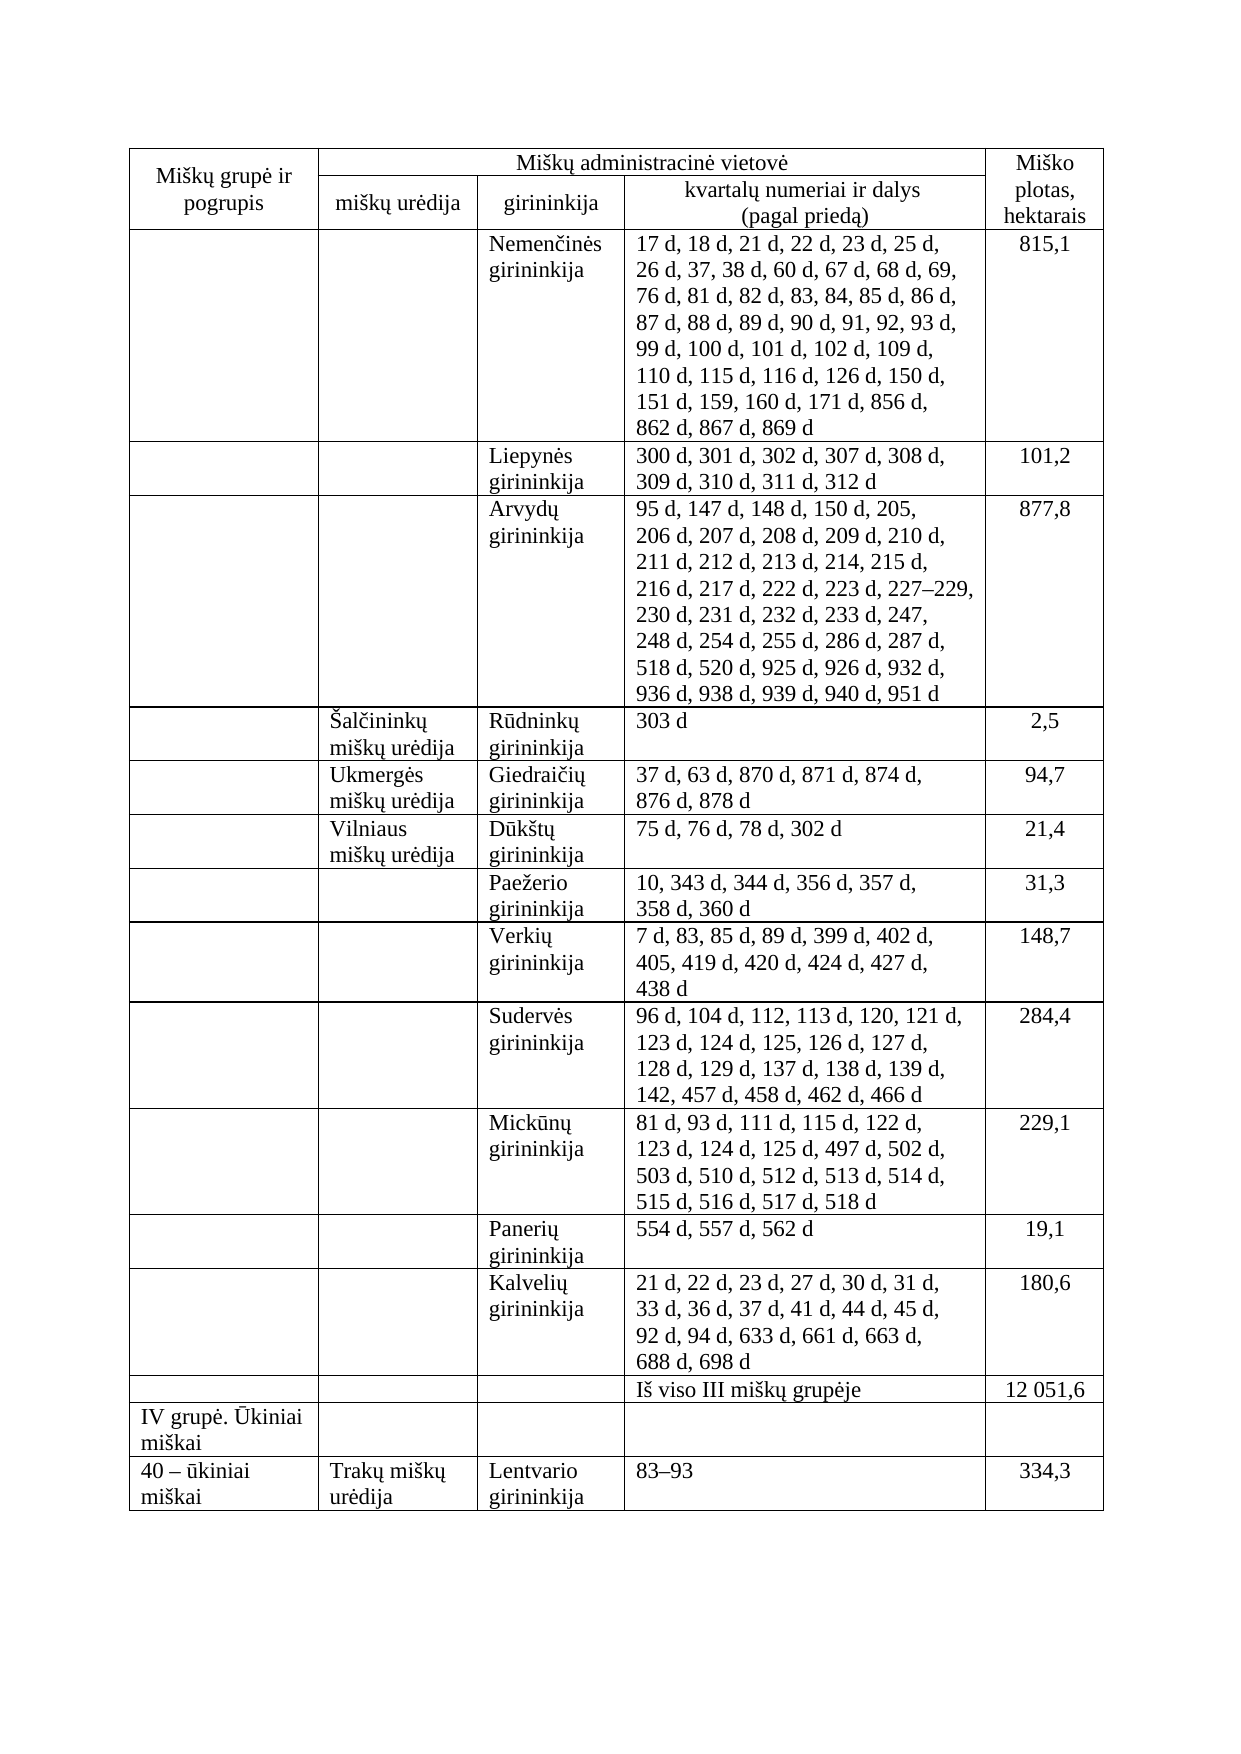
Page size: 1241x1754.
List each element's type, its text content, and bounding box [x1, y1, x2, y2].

table_cell [130, 1215, 318, 1268]
table_cell [319, 442, 477, 494]
table_cell 37 d, 63 d, 870 d, 871 d, 874 d, 876 d, 878 d [625, 761, 985, 814]
table_header Miško plotas, hektarais [986, 149, 1103, 229]
table_cell [478, 1403, 624, 1456]
table_cell Liepynės girininkija [478, 442, 624, 494]
table_cell 75 d, 76 d, 78 d, 302 d [625, 815, 985, 868]
table_cell [319, 1109, 477, 1214]
table_cell Kalvelių girininkija [478, 1269, 624, 1374]
table_cell 19,1 [986, 1215, 1103, 1268]
table_header Miškų grupė ir pogrupis [130, 149, 318, 229]
table_cell 2,5 [986, 708, 1103, 760]
table_cell Paežerio girininkija [478, 869, 624, 921]
table_cell [986, 1403, 1103, 1456]
table_header Miškų administracinė vietovė [319, 149, 985, 175]
table_cell Dūkštų girininkija [478, 815, 624, 868]
table_cell 300 d, 301 d, 302 d, 307 d, 308 d, 309 d, 310 d, 311 d, 312 d [625, 442, 985, 494]
table_cell IV grupė. Ūkiniai miškai [130, 1403, 318, 1456]
table_cell [319, 496, 477, 706]
table_cell 40 – ūkiniai miškai [130, 1457, 318, 1509]
table_cell [319, 1269, 477, 1374]
table_cell 303 d [625, 708, 985, 760]
table_cell Lentvario girininkija [478, 1457, 624, 1509]
table_cell 21 d, 22 d, 23 d, 27 d, 30 d, 31 d, 33 d, 36 d, 37 d, 41 d, 44 d, 45 d, 92 d, 94 d, 633 d, 661 d, 663 d, 688 d, 698 d [625, 1269, 985, 1374]
table_cell girininkija [478, 176, 624, 229]
table_cell 81 d, 93 d, 111 d, 115 d, 122 d, 123 d, 124 d, 125 d, 497 d, 502 d, 503 d, 510 d, 512 d, 513 d, 514 d, 515 d, 516 d, 517 d, 518 d [625, 1109, 985, 1214]
table_cell [130, 761, 318, 814]
table_cell [130, 1269, 318, 1374]
table_cell Ukmergės miškų urėdija [319, 761, 477, 814]
table_cell 31,3 [986, 869, 1103, 921]
table_cell Nemenčinės girininkija [478, 230, 624, 441]
table_cell 148,7 [986, 923, 1103, 1001]
table_cell [319, 1215, 477, 1268]
table_cell 554 d, 557 d, 562 d [625, 1215, 985, 1268]
table_cell 180,6 [986, 1269, 1103, 1374]
table_cell [319, 1003, 477, 1108]
table_cell Sudervės girininkija [478, 1003, 624, 1108]
table_cell Iš viso III miškų grupėje [625, 1376, 985, 1402]
table_cell 21,4 [986, 815, 1103, 868]
table_cell 95 d, 147 d, 148 d, 150 d, 205, 206 d, 207 d, 208 d, 209 d, 210 d, 211 d, 212 d, 213 d, 214, 215 d, 216 d, 217 d, 222 d, 223 d, 227–229, 230 d, 231 d, 232 d, 233 d, 247, 248 d, 254 d, 255 d, 286 d, 287 d, 518 d, 520 d, 925 d, 926 d, 932 d, 936 d, 938 d, 939 d, 940 d, 951 d [625, 496, 985, 706]
table_cell Panerių girininkija [478, 1215, 624, 1268]
table_cell 94,7 [986, 761, 1103, 814]
table_cell [130, 442, 318, 494]
table_cell 334,3 [986, 1457, 1103, 1509]
table_cell 101,2 [986, 442, 1103, 494]
table_cell [130, 923, 318, 1001]
table_cell 96 d, 104 d, 112, 113 d, 120, 121 d, 123 d, 124 d, 125, 126 d, 127 d, 128 d, 129 d, 137 d, 138 d, 139 d, 142, 457 d, 458 d, 462 d, 466 d [625, 1003, 985, 1108]
table_cell 17 d, 18 d, 21 d, 22 d, 23 d, 25 d, 26 d, 37, 38 d, 60 d, 67 d, 68 d, 69, 76 d, 81 d, 82 d, 83, 84, 85 d, 86 d, 87 d, 88 d, 89 d, 90 d, 91, 92, 93 d, 99 d, 100 d, 101 d, 102 d, 109 d, 110 d, 115 d, 116 d, 126 d, 150 d, 151 d, 159, 160 d, 171 d, 856 d, 862 d, 867 d, 869 d [625, 230, 985, 441]
table_cell kvartalų numeriai ir dalys (pagal priedą) [625, 176, 985, 229]
table_cell [130, 869, 318, 921]
table_cell [478, 1376, 624, 1402]
table_cell [130, 815, 318, 868]
table_cell [130, 708, 318, 760]
table_cell 12 051,6 [986, 1376, 1103, 1402]
table_cell 284,4 [986, 1003, 1103, 1108]
table_cell Trakų miškų urėdija [319, 1457, 477, 1509]
table_cell [130, 1109, 318, 1214]
table_cell 877,8 [986, 496, 1103, 706]
table_cell Rūdninkų girininkija [478, 708, 624, 760]
table_cell Giedraičių girininkija [478, 761, 624, 814]
table_cell Vilniaus miškų urėdija [319, 815, 477, 868]
table_cell [625, 1403, 985, 1456]
table_cell 10, 343 d, 344 d, 356 d, 357 d, 358 d, 360 d [625, 869, 985, 921]
table_cell [130, 496, 318, 706]
table_cell [319, 1376, 477, 1402]
table_cell [319, 923, 477, 1001]
table_cell Šalčininkų miškų urėdija [319, 708, 477, 760]
table_cell Verkių girininkija [478, 923, 624, 1001]
table_cell [130, 230, 318, 441]
table_cell 815,1 [986, 230, 1103, 441]
table_cell [319, 230, 477, 441]
table_cell [130, 1003, 318, 1108]
table_cell Arvydų girininkija [478, 496, 624, 706]
table_cell [319, 869, 477, 921]
table_cell miškų urėdija [319, 176, 477, 229]
table_cell 229,1 [986, 1109, 1103, 1214]
table_cell [130, 1376, 318, 1402]
table_cell [319, 1403, 477, 1456]
table_cell Mickūnų girininkija [478, 1109, 624, 1214]
table_cell 7 d, 83, 85 d, 89 d, 399 d, 402 d, 405, 419 d, 420 d, 424 d, 427 d, 438 d [625, 923, 985, 1001]
table_cell 83–93 [625, 1457, 985, 1509]
